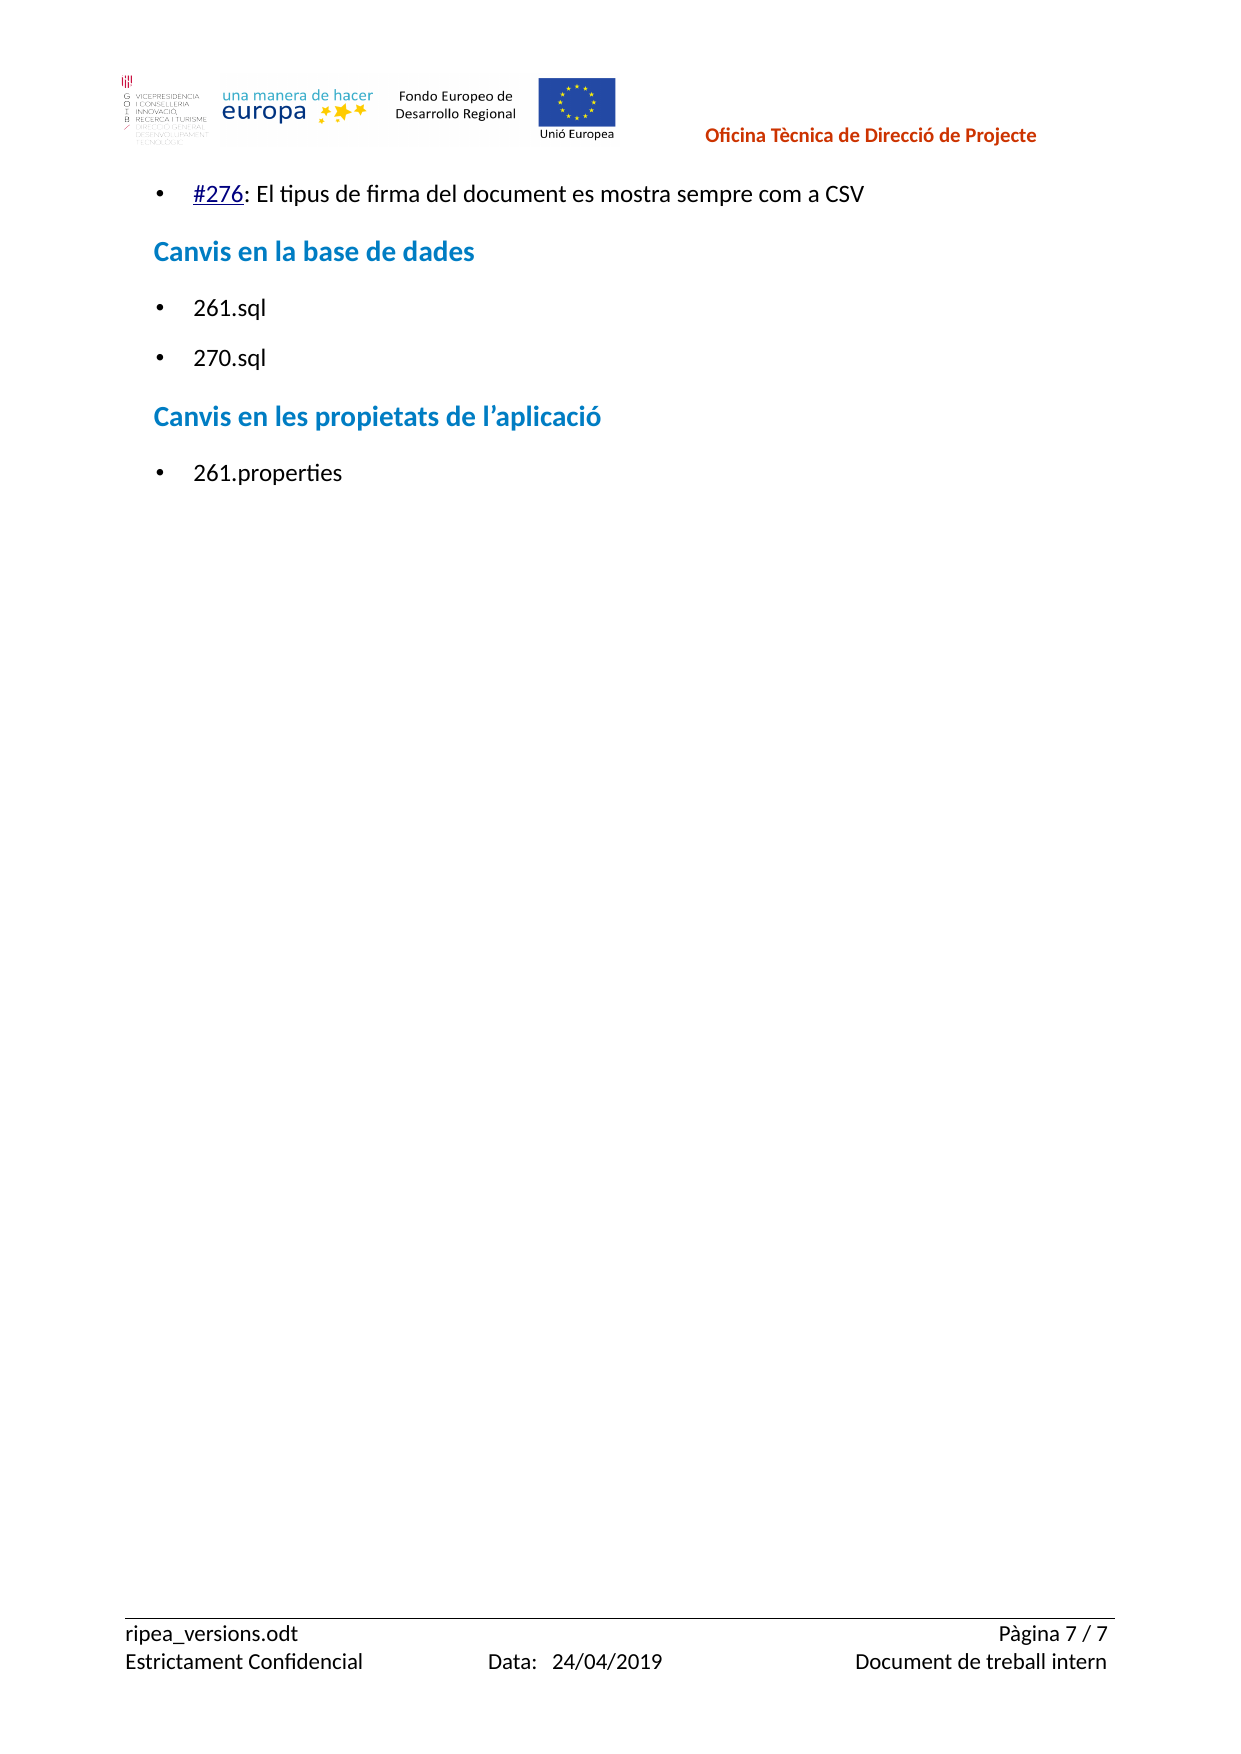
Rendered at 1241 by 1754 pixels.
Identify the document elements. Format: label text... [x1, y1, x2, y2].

list 261.properties [156, 457, 1122, 488]
list #276: El tipus de firma del document es mostra sempre com a CSV [156, 178, 1122, 208]
picture [219, 73, 621, 147]
list 270.sql [156, 342, 1122, 373]
list 261.sql [156, 293, 1122, 323]
subtitle Canvis en les propietats de l’aplicació [153, 398, 1122, 433]
picture [118, 73, 213, 147]
subtitle Canvis en la base de dades [153, 233, 1122, 269]
